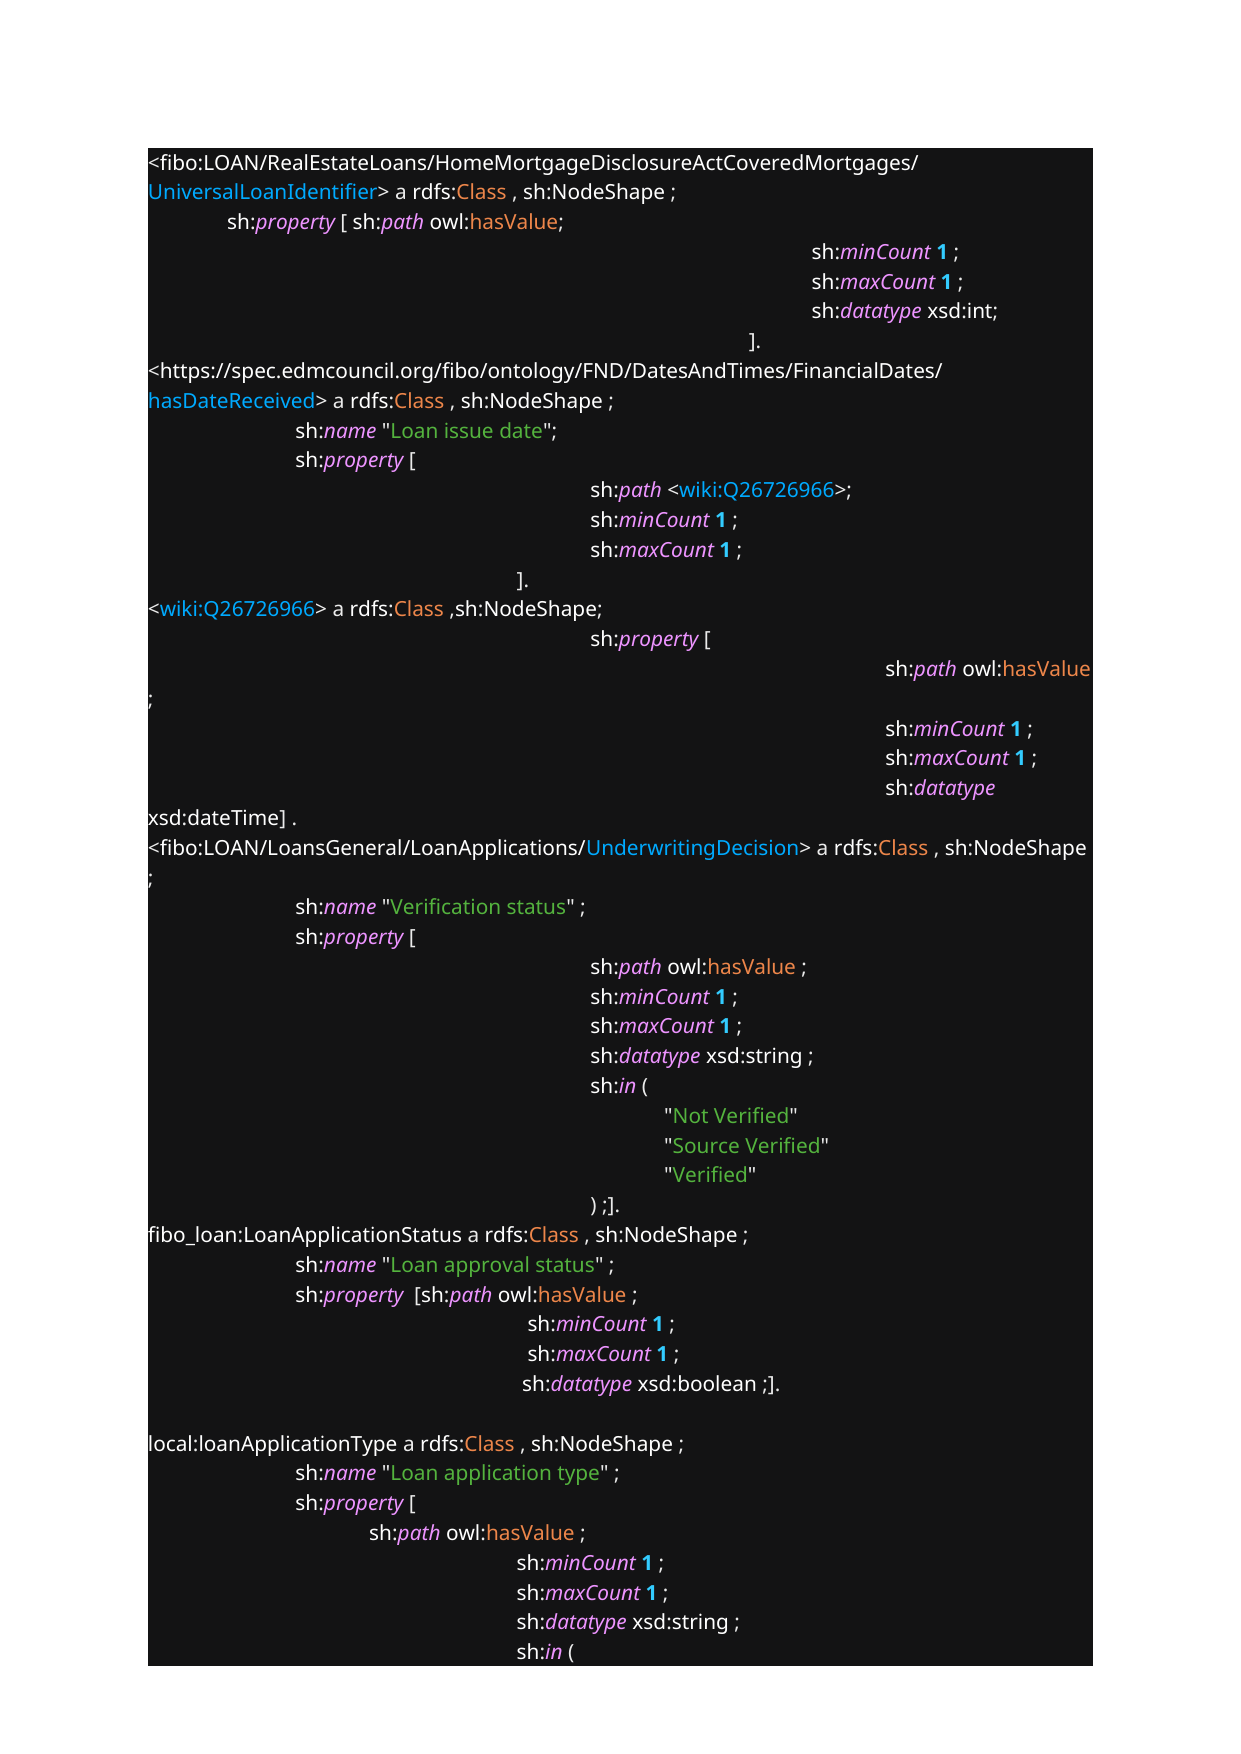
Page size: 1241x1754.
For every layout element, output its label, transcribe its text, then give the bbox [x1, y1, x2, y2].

text <fibo:LOAN/RealEstateLoans/HomeMortgageDisclosureActCoveredMortgages/UniversalLoanIdentifier> a rdfs:Class , sh:NodeShape ; sh:property [ sh:path owl:hasValue; sh:minCount 1 ; sh:maxCount 1 ; sh:datatype xsd:int; ]. <https://spec.edmcouncil.org/fibo/ontology/FND/DatesAndTimes/FinancialDates/hasDateReceived> a rdfs:Class , sh:NodeShape ; sh:name "Loan issue date"; sh:property [ sh:path <wiki:Q26726966>; sh:minCount 1 ; sh:maxCount 1 ; ]. <wiki:Q26726966> a rdfs:Class ,sh:NodeShape; sh:property [ sh:path owl:hasValue ; sh:minCount 1 ; sh:maxCount 1 ; sh:datatype xsd:dateTime] . <fibo:LOAN/LoansGeneral/LoanApplications/UnderwritingDecision> a rdfs:Class , sh:NodeShape ; sh:name "Verification status" ; sh:property [ sh:path owl:hasValue ; sh:minCount 1 ; sh:maxCount 1 ; sh:datatype xsd:string ; sh:in ( "Not Verified" "Source Verified" "Verified" ) ;]. fibo_loan:LoanApplicationStatus a rdfs:Class , sh:NodeShape ; sh:name "Loan approval status" ; sh:property [sh:path owl:hasValue ; sh:minCount 1 ; sh:maxCount 1 ; sh:datatype xsd:boolean ;]. local:loanApplicationType a rdfs:Class , sh:NodeShape ; sh:name "Loan application type" ; sh:property [ sh:path owl:hasValue ; sh:minCount 1 ; sh:maxCount 1 ; sh:datatype xsd:string ; sh:in ( [148, 148, 1093, 1666]
